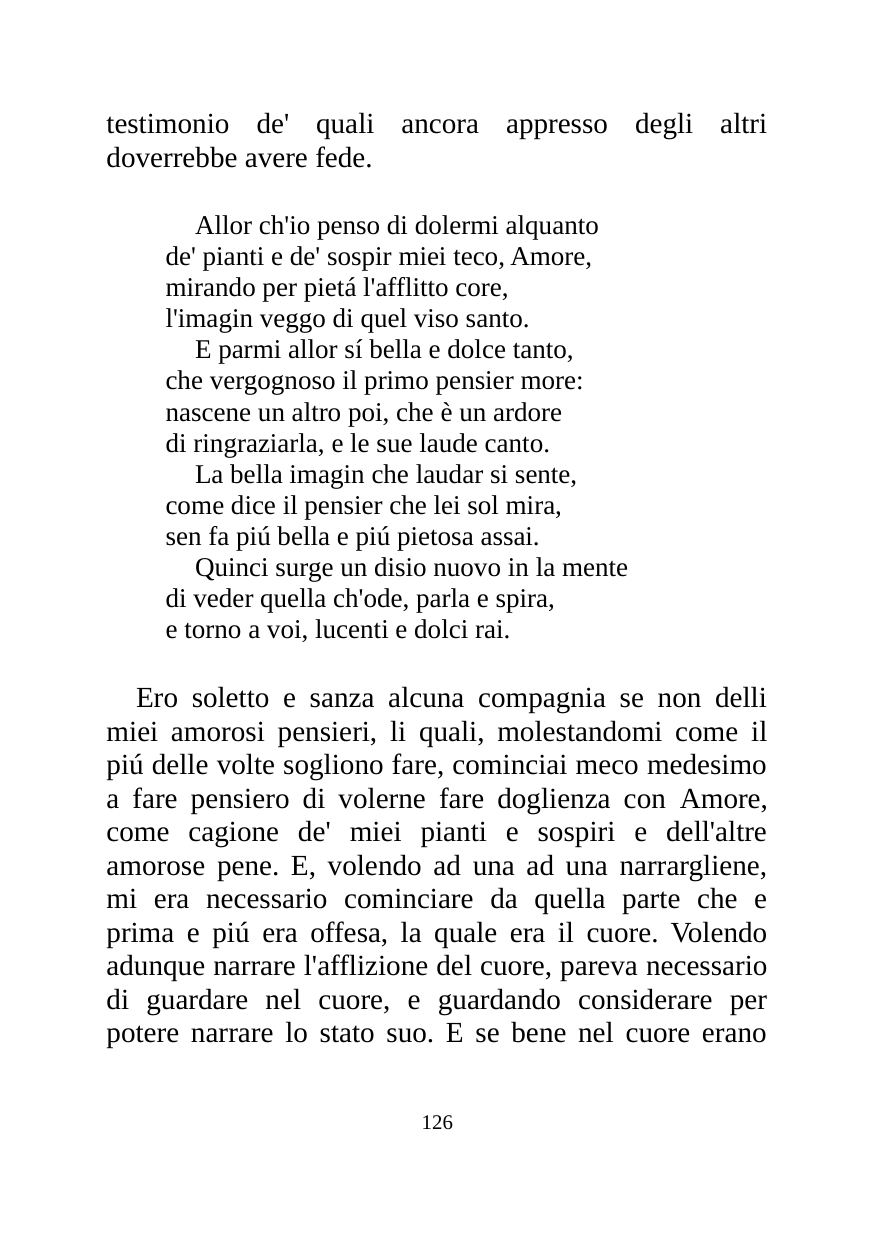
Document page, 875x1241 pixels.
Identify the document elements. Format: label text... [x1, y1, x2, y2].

text testimonio de' quali ancora appresso degli altri doverrebbe avere fede. [106, 106, 768, 173]
text Ero soletto e sanza alcuna compagnia se non delli miei amorosi pensieri, li quali, molestandomi come il piú delle volte sogliono fare, cominciai meco medesimo a fare pensiero di volerne fare doglienza con Amore, come cagione de' miei pianti e sospiri e dell'altre amorose pene. E, volendo ad una ad una narrargliene, mi era necessario cominciare da quella parte che e prima e piú era offesa, la quale era il cuore. Volendo adunque narrare l'afflizione del cuore, pareva necessario di guardare nel cuore, e guardando considerare per potere narrare lo stato suo. E se bene nel cuore erano [106, 680, 768, 1049]
text Quinci surge un disio nuovo in la mente di veder quella ch'ode, parla e spira, e torno a voi, lucenti e dolci rai. [165, 551, 768, 645]
text Allor ch'io penso di dolermi alquanto de' pianti e de' sospir miei teco, Amore, mirando per pietá l'afflitto core, l'imagin veggo di quel viso santo. [165, 209, 768, 333]
text E parmi allor sí bella e dolce tanto, che vergognoso il primo pensier more: nascene un altro poi, che è un ardore di ringraziarla, e le sue laude canto. [165, 333, 768, 458]
text La bella imagin che laudar si sente, come dice il pensier che lei sol mira, sen fa piú bella e piú pietosa assai. [165, 458, 768, 551]
